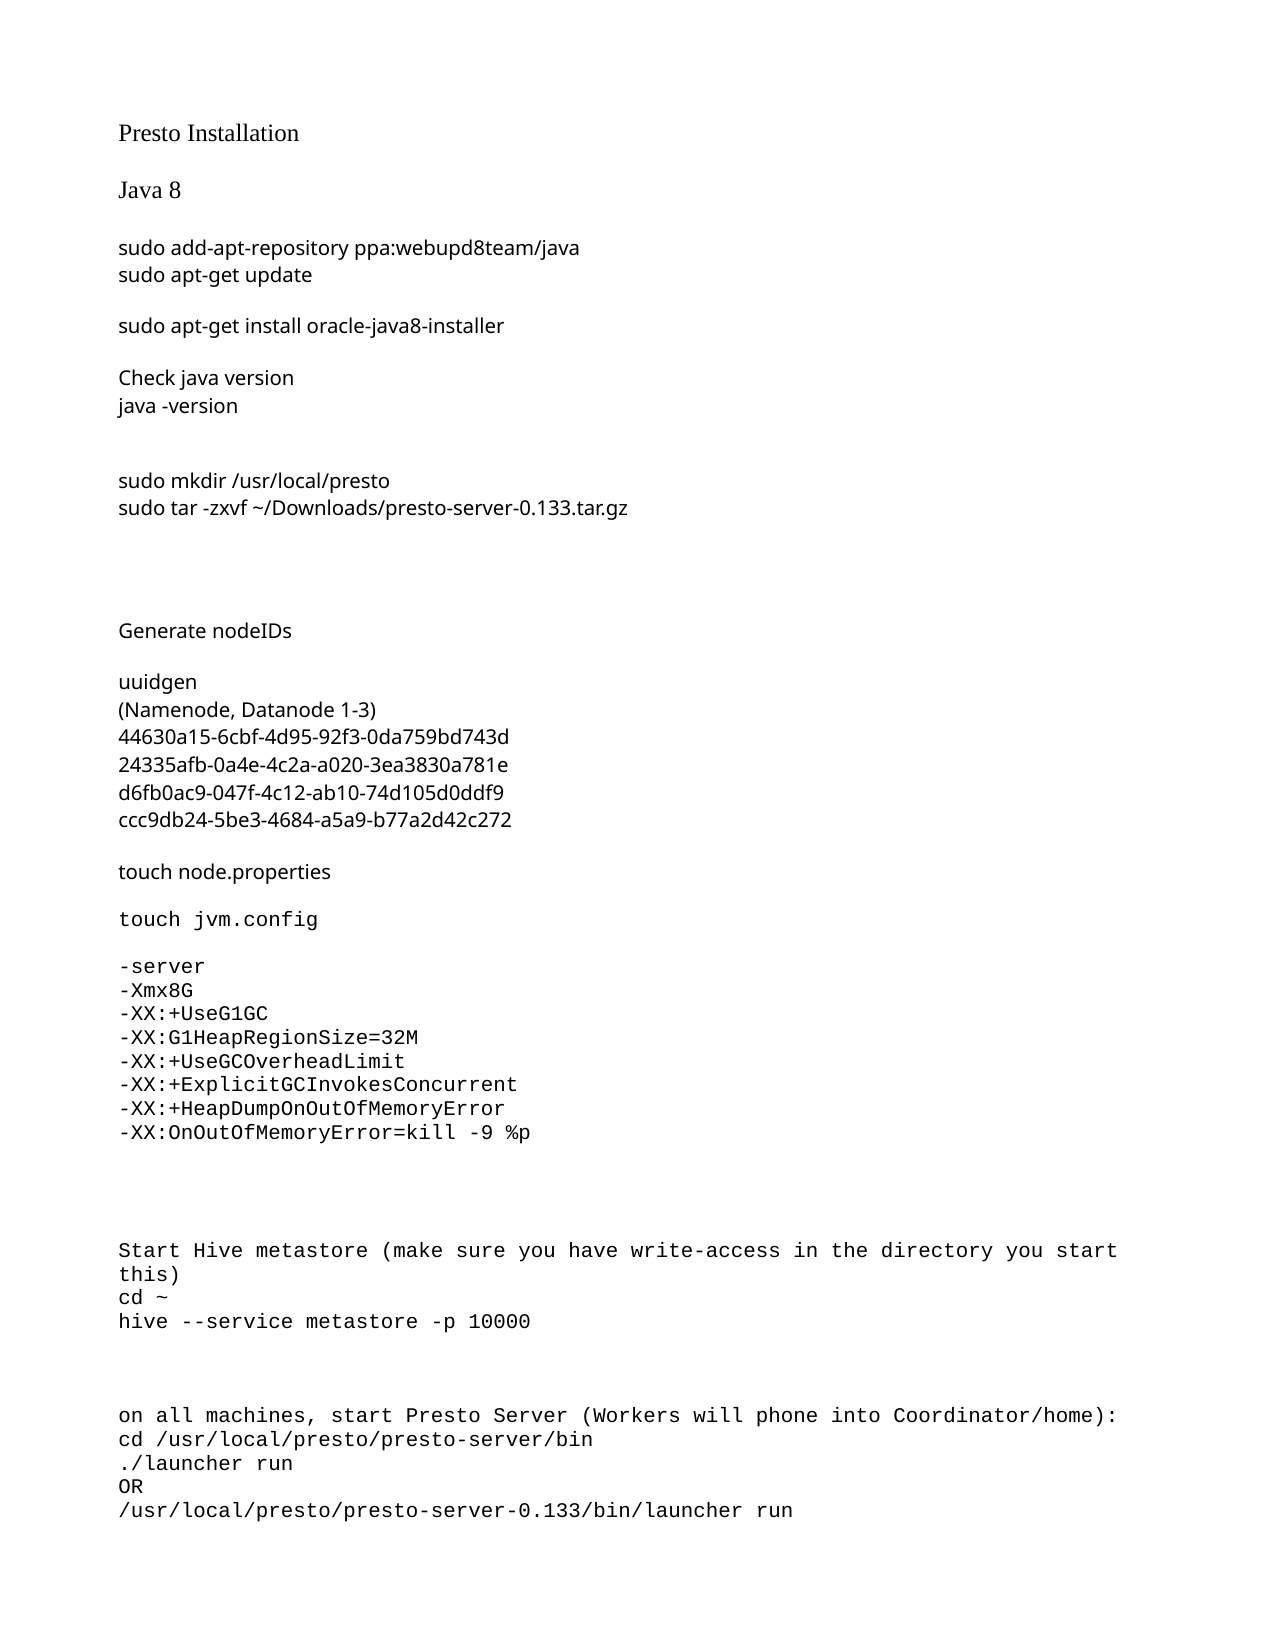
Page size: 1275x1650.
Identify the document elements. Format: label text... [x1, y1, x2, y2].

text (Namenode, Datanode 1-3) [118, 695, 1157, 723]
text -XX:OnOutOfMemoryError=kill -9 %p [118, 1122, 1157, 1145]
text OR [118, 1476, 1157, 1500]
text -server [118, 956, 1157, 980]
text sudo mkdir /usr/local/presto [118, 466, 1157, 494]
text Presto Installation [118, 118, 1157, 147]
text 24335afb-0a4e-4c2a-a020-3ea3830a781e [118, 751, 1157, 778]
text java -version [118, 391, 1157, 419]
text on all machines, start Presto Server (Workers will phone into Coordinator/home): [118, 1405, 1157, 1429]
text sudo apt-get update [118, 261, 1157, 288]
text cd ~ [118, 1287, 1157, 1311]
text -Xmx8G [118, 980, 1157, 1003]
text -XX:+HeapDumpOnOutOfMemoryError [118, 1098, 1157, 1122]
text sudo add-apt-repository ppa:webupd8team/java [118, 233, 1157, 261]
text Generate nodeIDs [118, 616, 1157, 644]
text touch jvm.config [118, 909, 1157, 932]
text -XX:+ExplicitGCInvokesConcurrent [118, 1074, 1157, 1098]
text touch node.properties [118, 857, 1157, 885]
text 44630a15-6cbf-4d95-92f3-0da759bd743d [118, 723, 1157, 751]
text /usr/local/presto/presto-server-0.133/bin/launcher run [118, 1500, 1157, 1524]
text ccc9db24-5be3-4684-a5a9-b77a2d42c272 [118, 806, 1157, 834]
text Check java version [118, 363, 1157, 391]
text Java 8 [118, 176, 1157, 204]
text d6fb0ac9-047f-4c12-ab10-74d105d0ddf9 [118, 778, 1157, 806]
text ./launcher run [118, 1453, 1157, 1476]
text -XX:G1HeapRegionSize=32M [118, 1027, 1157, 1051]
text -XX:+UseGCOverheadLimit [118, 1051, 1157, 1074]
text sudo apt-get install oracle-java8-installer [118, 312, 1157, 340]
text sudo tar -zxvf ~/Downloads/presto-server-0.133.tar.gz [118, 494, 1157, 522]
text Start Hive metastore (make sure you have write-access in the directory you start this) [118, 1240, 1157, 1287]
text -XX:+UseG1GC [118, 1003, 1157, 1027]
text cd /usr/local/presto/presto-server/bin [118, 1429, 1157, 1453]
text hive --service metastore -p 10000 [118, 1311, 1157, 1334]
text uuidgen [118, 668, 1157, 695]
